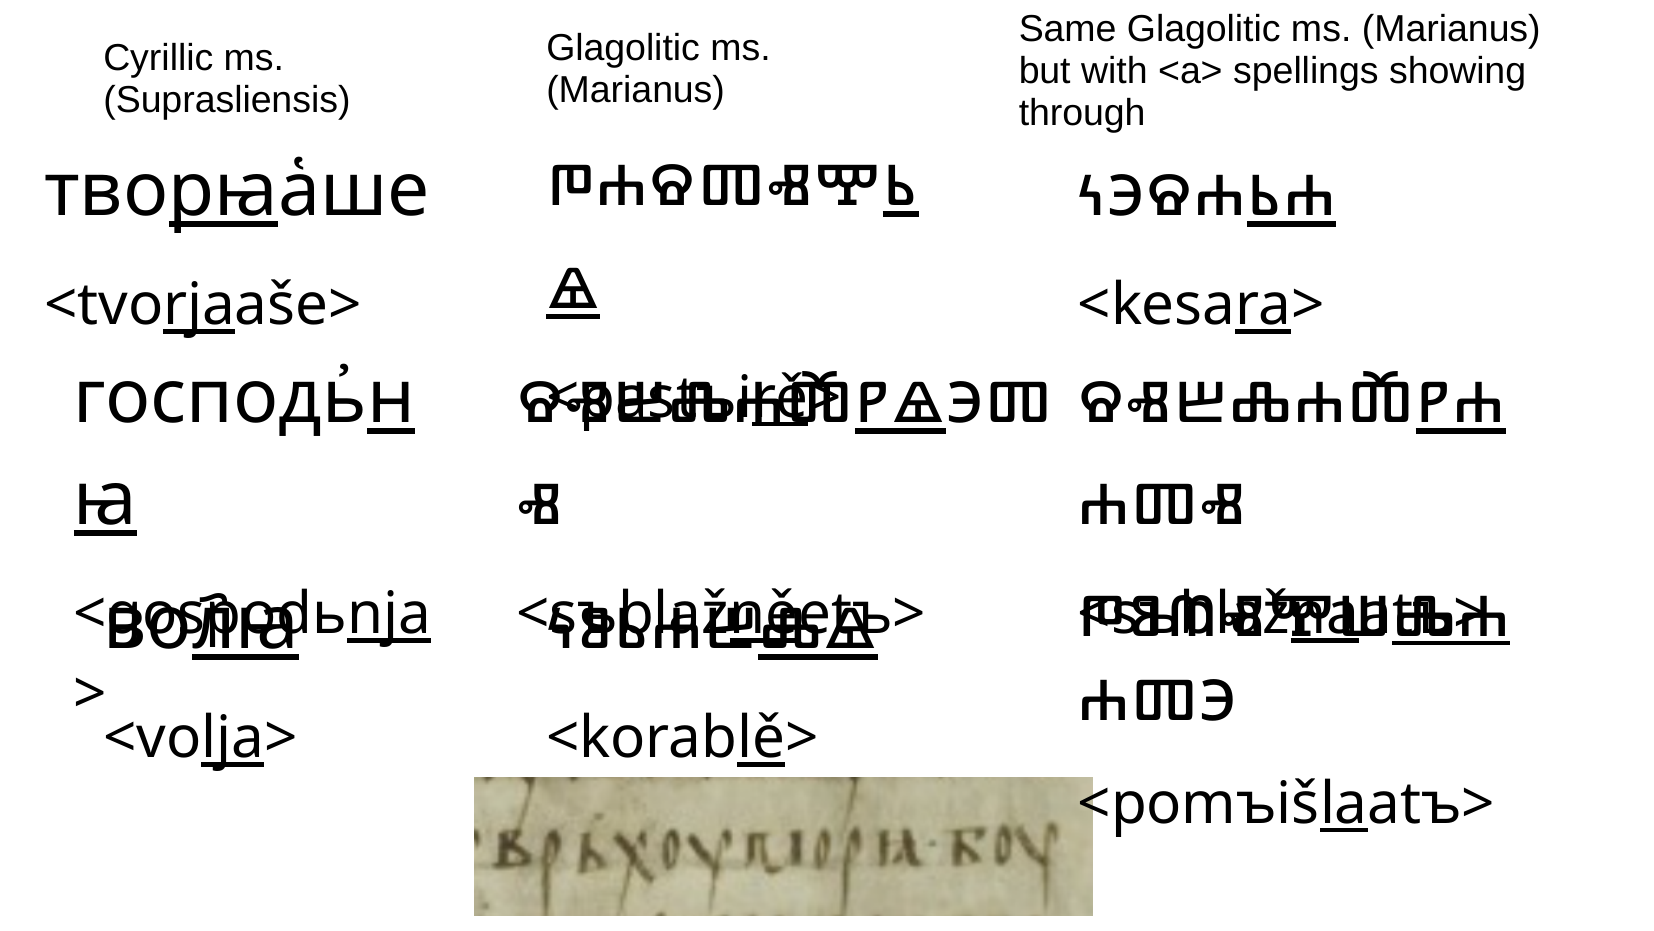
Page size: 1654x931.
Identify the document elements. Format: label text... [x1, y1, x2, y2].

text_box Same Glagolitic ms. (Marianus) but with <a> spellings showing through [1003, 0, 1595, 178]
picture [1086, 799, 1093, 805]
text_box ⰽⱁⱃⰰⰱⰾⱑ <korablě> [531, 561, 975, 768]
text_box вол҄ꙗ <volja> [88, 561, 355, 768]
text_box ⱄⱏⰱⰾⰰⰶⱀⱑⰵⱅⱏ <sъblažněetъ> [501, 334, 1062, 532]
text_box господь҆нꙗ <gospodьnja> [59, 334, 473, 532]
text_box ⱂⰰⱄⱅⱏⰹⱃⱑ <pastъirě> [531, 118, 975, 316]
text_box творꙗа҅ше <tvorjaaše> [29, 128, 502, 325]
text_box Cyrillic ms. (Suprasliensis) [88, 29, 384, 129]
picture [474, 777, 1093, 916]
text_box ⱄⱏⰱⰾⰰⰶⱀⰰⰰⱅⱏ <sъblažnaatъ> [1062, 334, 1565, 542]
text_box Glagolitic ms. (Marianus) [531, 19, 827, 119]
text_box ⱂⱁⰿⱏⰹⱎⰾⰰⰰⱅⰵ <pomъišlaatъ> [1062, 561, 1565, 768]
text_box ⰽⰵⱄⰰⱃⰰ <kesara> [1062, 178, 1477, 325]
